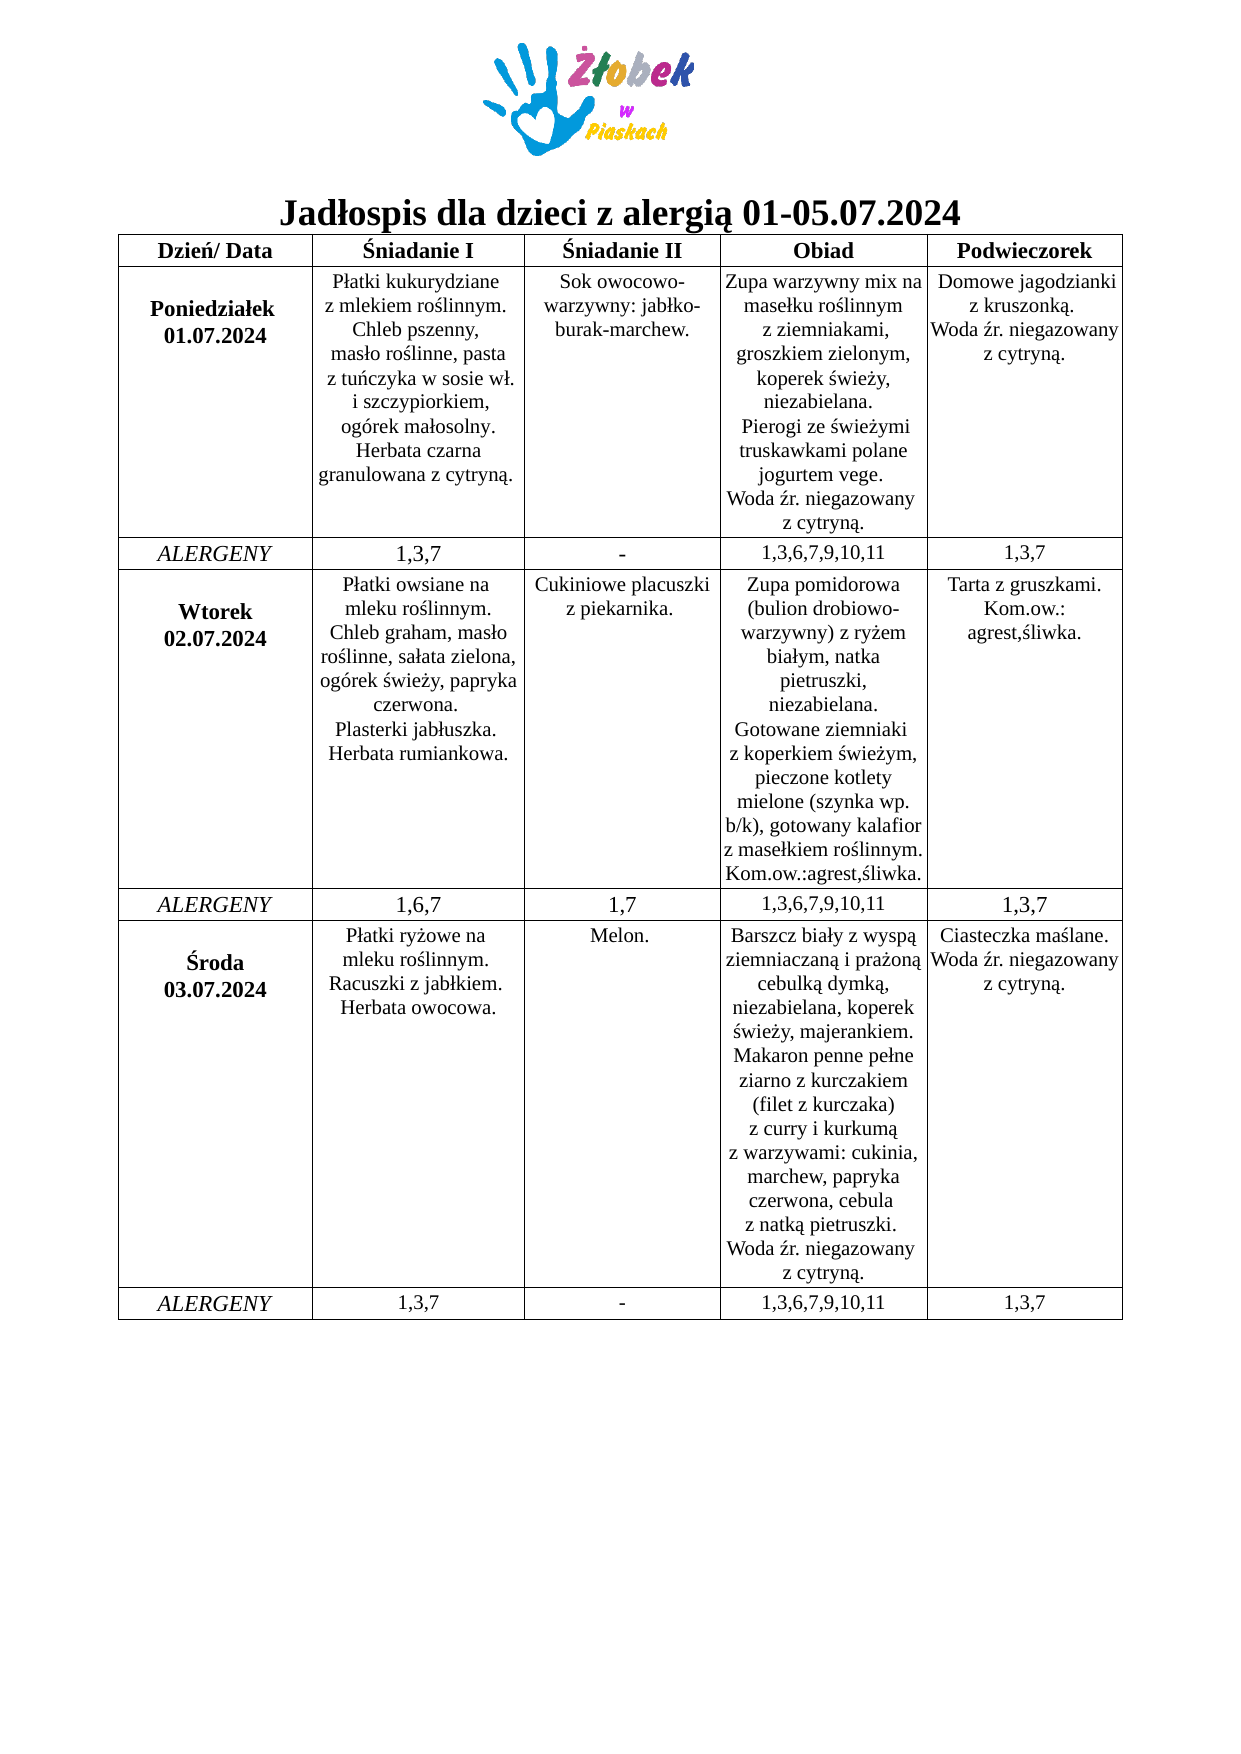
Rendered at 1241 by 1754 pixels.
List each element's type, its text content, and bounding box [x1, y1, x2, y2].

table_cell ALERGENY [119, 889, 312, 920]
table_cell 1,3,6,7,9,10,11 [721, 1288, 927, 1319]
table_cell 1,3,6,7,9,10,11 [721, 889, 927, 920]
table_cell Melon. [525, 921, 720, 1287]
table_cell Płatki owsiane na mleku roślinnym. Chleb graham, masło roślinne, sałata zielona, ogórek świeży, papryka czerwona. Plasterki jabłuszka. Herbata rumiankowa. [313, 570, 524, 888]
table_cell Wtorek 02.07.2024 [119, 570, 312, 888]
table_cell 1,6,7 [313, 889, 524, 920]
picture [483, 43, 694, 156]
table_header Obiad [721, 235, 927, 266]
table_cell - [525, 538, 720, 569]
table_cell ALERGENY [119, 538, 312, 569]
table_cell Barszcz biały z wyspą ziemniaczaną i prażoną cebulką dymką, niezabielana, koperek świeży, majerankiem. Makaron penne pełne ziarno z kurczakiem (filet z kurczaka) z curry i kurkumą z warzywami: cukinia, marchew, papryka czerwona, cebula z natką pietruszki. Woda źr. niegazowany z cytryną. [721, 921, 927, 1287]
table_cell Domowe jagodzianki z kruszonką. Woda źr. niegazowany z cytryną. [928, 267, 1122, 537]
table_cell 1,3,7 [928, 1288, 1122, 1319]
table_header Dzień/ Data [119, 235, 312, 266]
table_cell 1,3,7 [313, 1288, 524, 1319]
table_cell Ciasteczka maślane. Woda źr. niegazowany z cytryną. [928, 921, 1122, 1287]
table_cell 1,7 [525, 889, 720, 920]
table_cell Zupa pomidorowa (bulion drobiowo-warzywny) z ryżem białym, natka pietruszki, niezabielana. Gotowane ziemniaki z koperkiem świeżym, pieczone kotlety mielone (szynka wp. b/k), gotowany kalafior z masełkiem roślinnym. Kom.ow.:agrest,śliwka. [721, 570, 927, 888]
table_cell Poniedziałek 01.07.2024 [119, 267, 312, 537]
text Jadłospis dla dzieci z alergią 01-05.07.2024 [118, 191, 1122, 234]
table_cell Płatki kukurydziane z mlekiem roślinnym. Chleb pszenny, masło roślinne, pasta z tuńczyka w sosie wł. i szczypiorkiem, ogórek małosolny. Herbata czarna granulowana z cytryną. [313, 267, 524, 537]
picture [518, 108, 554, 143]
table_cell Zupa warzywny mix na masełku roślinnym z ziemniakami, groszkiem zielonym, koperek świeży, niezabielana. Pierogi ze świeżymi truskawkami polane jogurtem vege. Woda źr. niegazowany z cytryną. [721, 267, 927, 537]
table_cell Tarta z gruszkami. Kom.ow.: agrest,śliwka. [928, 570, 1122, 888]
table_header Podwieczorek [928, 235, 1122, 266]
table_cell Cukiniowe placuszki z piekarnika. [525, 570, 720, 888]
table_cell Sok owocowo-warzywny: jabłko-burak-marchew. [525, 267, 720, 537]
table_cell 1,3,7 [928, 538, 1122, 569]
table_cell Płatki ryżowe na mleku roślinnym. Racuszki z jabłkiem. Herbata owocowa. [313, 921, 524, 1287]
table_header Śniadanie II [525, 235, 720, 266]
table_cell - [525, 1288, 720, 1319]
table_cell 1,3,7 [928, 889, 1122, 920]
table_cell ALERGENY [119, 1288, 312, 1319]
table_cell Środa 03.07.2024 [119, 921, 312, 1287]
table_cell 1,3,7 [313, 538, 524, 569]
table_cell 1,3,6,7,9,10,11 [721, 538, 927, 569]
table_header Śniadanie I [313, 235, 524, 266]
